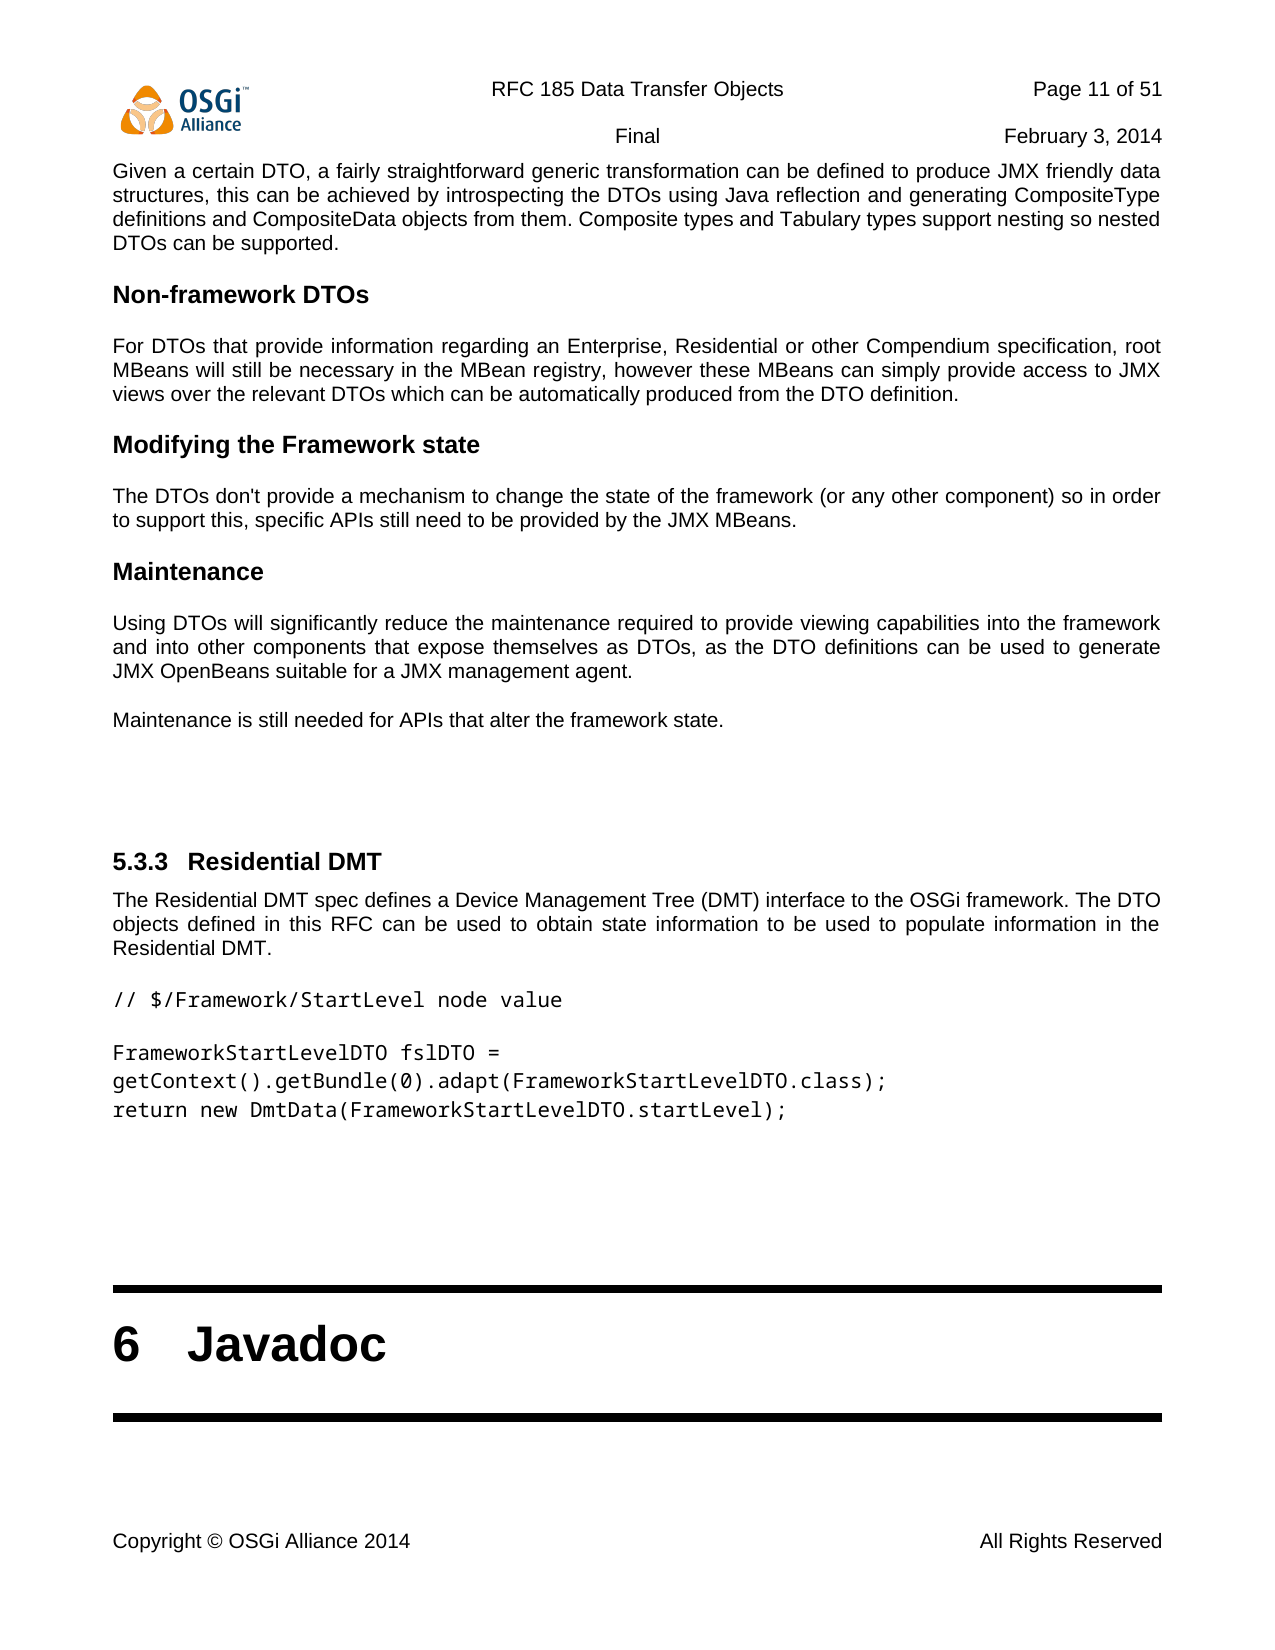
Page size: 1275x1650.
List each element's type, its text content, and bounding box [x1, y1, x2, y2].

subtitle Residential DMT [112, 847, 1162, 875]
text The Residential DMT spec defines a Device Management Tree (DMT) interface to the OSGi framework. The DTO objects defined in this RFC can be used to obtain state information to be used to populate information in the Residential DMT. [112, 888, 1162, 960]
text Modifying the Framework state [112, 430, 1162, 459]
text Maintenance [112, 557, 1162, 586]
text Given a certain DTO, a fairly straightforward generic transformation can be defined to produce JMX friendly data structures, this can be achieved by introspecting the DTOs using Java reflection and generating CompositeType definitions and CompositeData objects from them. Composite types and Tabulary types support nesting so nested DTOs can be supported. [112, 159, 1162, 255]
text // $/Framework/StartLevel node value [112, 985, 1162, 1013]
text FrameworkStartLevelDTO fslDTO = getContext().getBundle(0).adapt(FrameworkStartLevelDTO.class); return new DmtData(FrameworkStartLevelDTO.startLevel); [112, 1038, 1162, 1123]
picture [113, 78, 257, 142]
text Using DTOs will significantly reduce the maintenance required to provide viewing capabilities into the framework and into other components that expose themselves as DTOs, as the DTO definitions can be used to generate JMX OpenBeans suitable for a JMX management agent. [112, 611, 1162, 683]
text The DTOs don't provide a mechanism to change the state of the framework (or any other component) so in order to support this, specific APIs still need to be provided by the JMX MBeans. [112, 484, 1162, 532]
subtitle Javadoc [112, 1286, 1162, 1422]
text Maintenance is still needed for APIs that alter the framework state. [112, 708, 1162, 732]
text Non-framework DTOs [112, 280, 1162, 308]
text For DTOs that provide information regarding an Enterprise, Residential or other Compendium specification, root MBeans will still be necessary in the MBean registry, however these MBeans can simply provide access to JMX views over the relevant DTOs which can be automatically produced from the DTO definition. [112, 333, 1162, 405]
